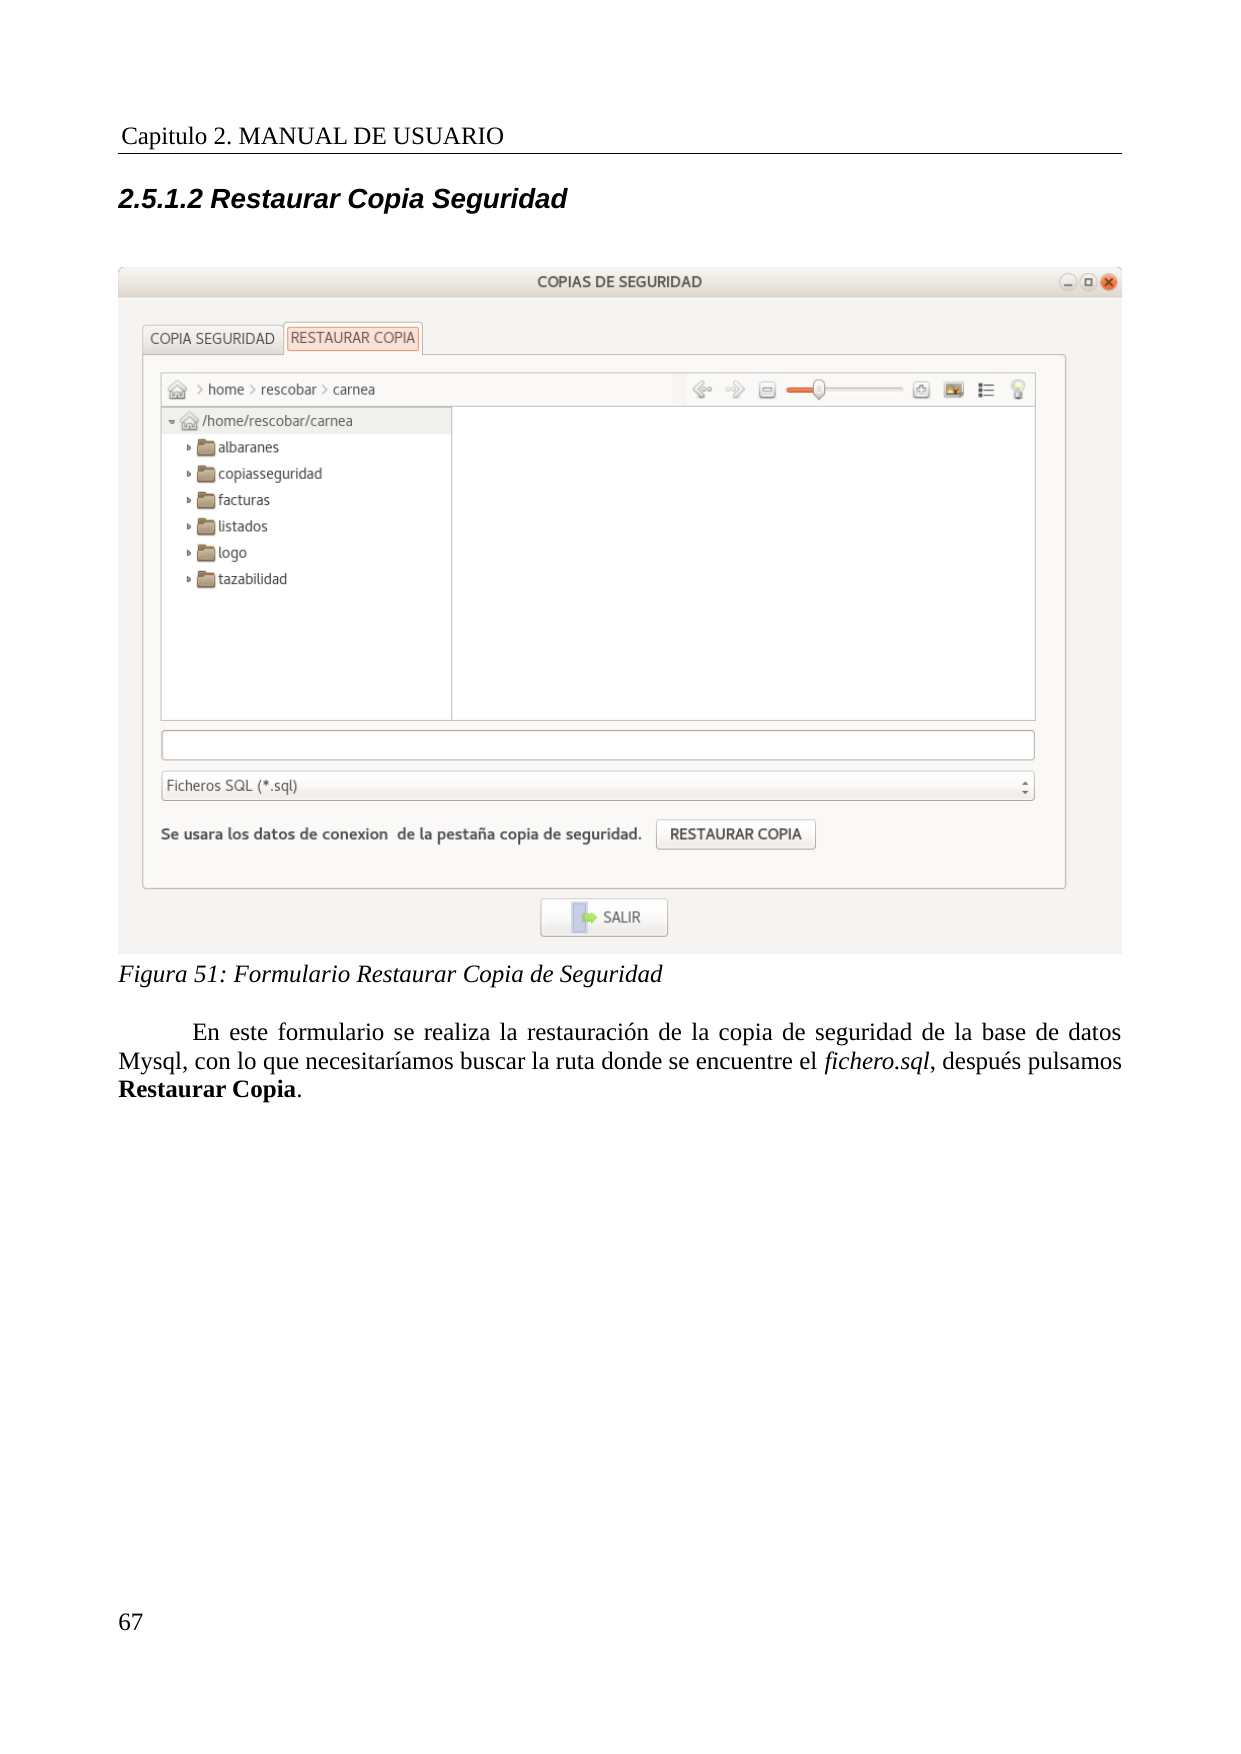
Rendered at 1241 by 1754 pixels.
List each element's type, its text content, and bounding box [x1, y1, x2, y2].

text En este formulario se realiza la restauración de la copia de seguridad de la base de datos Mysql, con lo que necesitaríamos buscar la ruta donde se encuentre el fichero.sql, después pulsamos Restaurar Copia. [118, 1017, 1122, 1103]
text Figura 51: Formulario Restaurar Copia de Seguridad [118, 954, 1122, 988]
picture [118, 267, 1123, 954]
subtitle 2.5.1.2 Restaurar Copia Seguridad [118, 182, 1122, 214]
